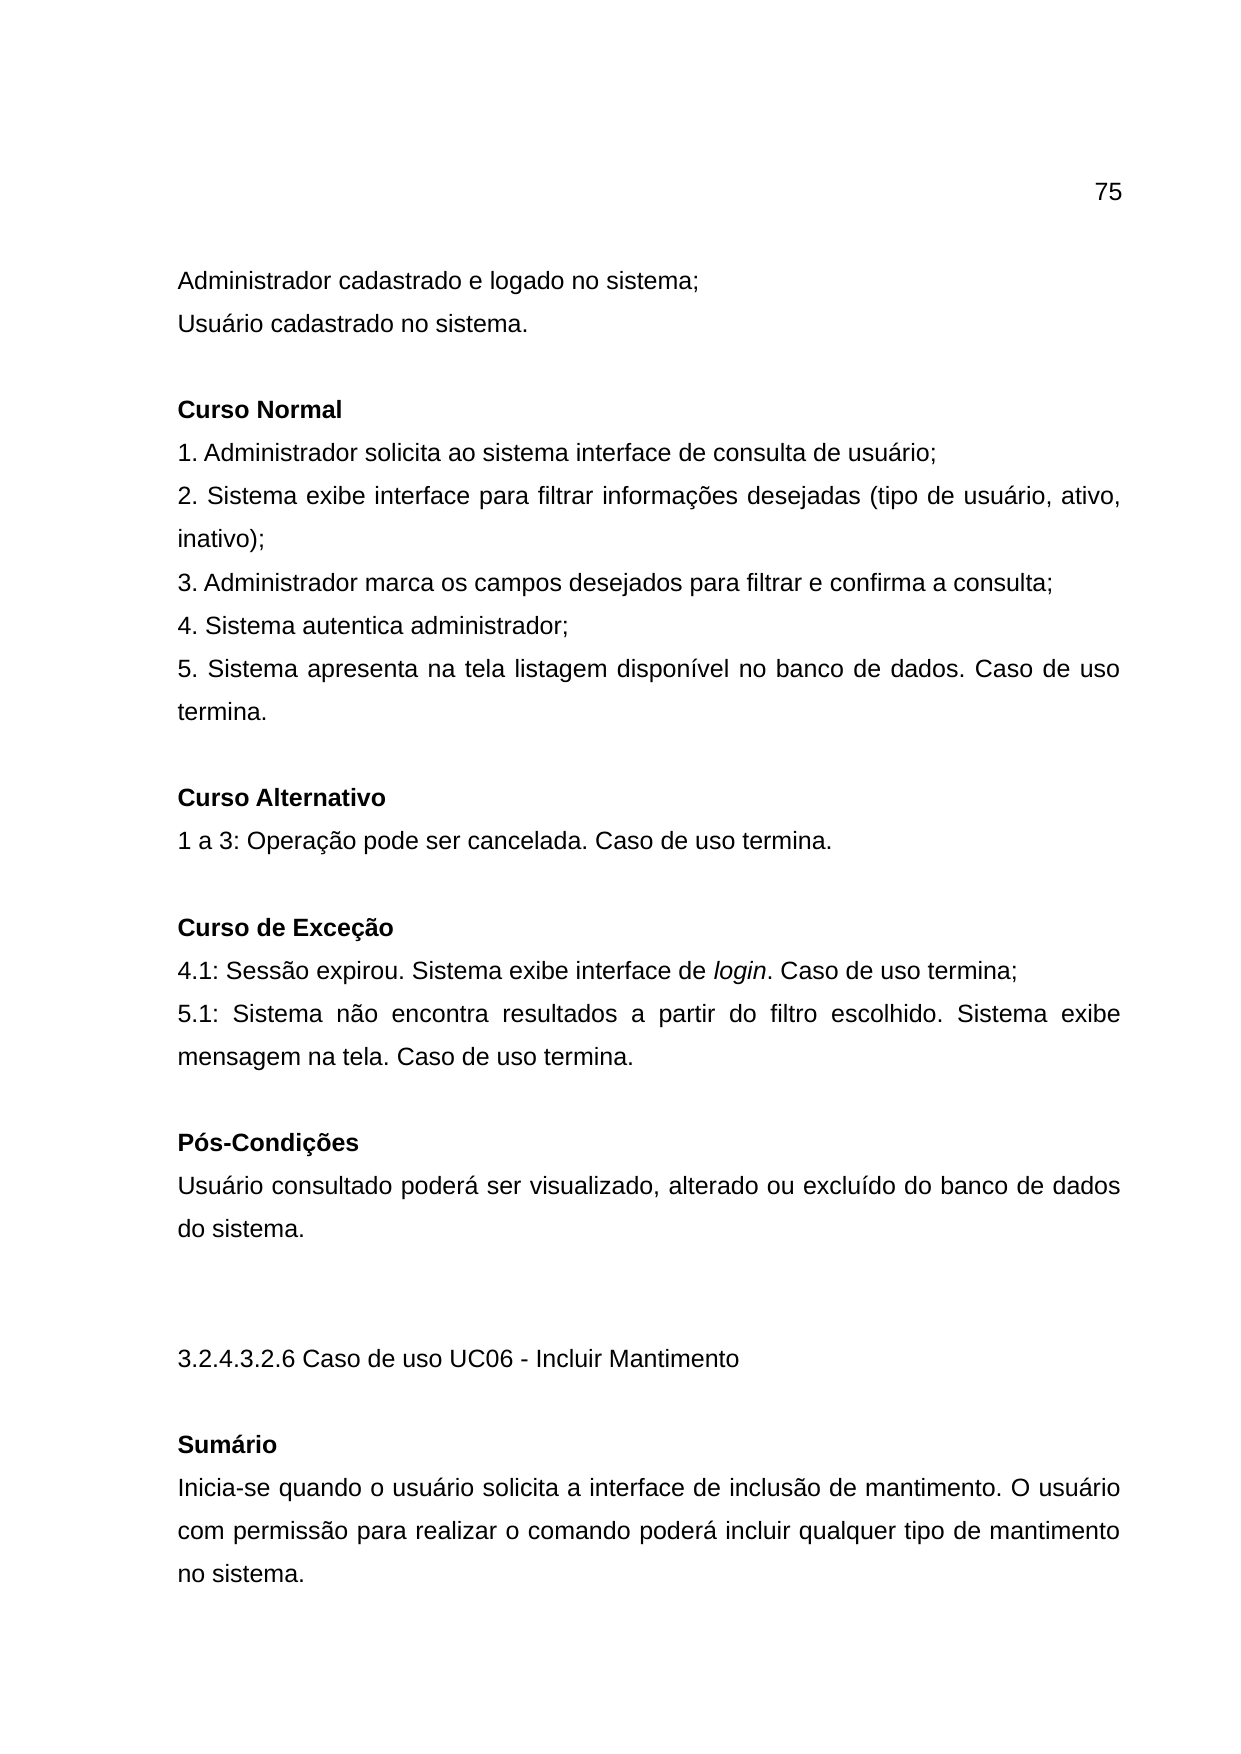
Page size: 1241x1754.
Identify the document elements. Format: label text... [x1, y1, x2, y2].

text 5.1: Sistema não encontra resultados a partir do filtro escolhido. Sistema exibe mensagem na tela. Caso de uso termina. [177, 999, 1122, 1071]
text Usuário consultado poderá ser visualizado, alterado ou excluído do banco de dados do sistema. [177, 1171, 1122, 1243]
text 3. Administrador marca os campos desejados para filtrar e confirma a consulta; [177, 568, 1122, 596]
text Curso Normal [177, 395, 1122, 424]
text 1. Administrador solicita ao sistema interface de consulta de usuário; [177, 438, 1122, 467]
text Sumário [177, 1430, 1122, 1459]
text Administrador cadastrado e logado no sistema; [177, 266, 1122, 294]
text 3.2.4.3.2.6 Caso de uso UC06 - Incluir Mantimento [177, 1344, 1122, 1373]
text 2. Sistema exibe interface para filtrar informações desejadas (tipo de usuário, ativo, inativo); [177, 481, 1122, 553]
text 4.1: Sessão expirou. Sistema exibe interface de login. Caso de uso termina; [177, 956, 1122, 984]
text Curso de Exceção [177, 913, 1122, 941]
text Usuário cadastrado no sistema. [177, 309, 1122, 338]
text 5. Sistema apresenta na tela listagem disponível no banco de dados. Caso de uso termina. [177, 654, 1122, 726]
text Inicia-se quando o usuário solicita a interface de inclusão de mantimento. O usuário com permissão para realizar o comando poderá incluir qualquer tipo de mantimento no sistema. [177, 1473, 1122, 1588]
text 1 a 3: Operação pode ser cancelada. Caso de uso termina. [177, 826, 1122, 855]
text Curso Alternativo [177, 783, 1122, 812]
text 4. Sistema autentica administrador; [177, 611, 1122, 639]
text Pós-Condições [177, 1128, 1122, 1157]
